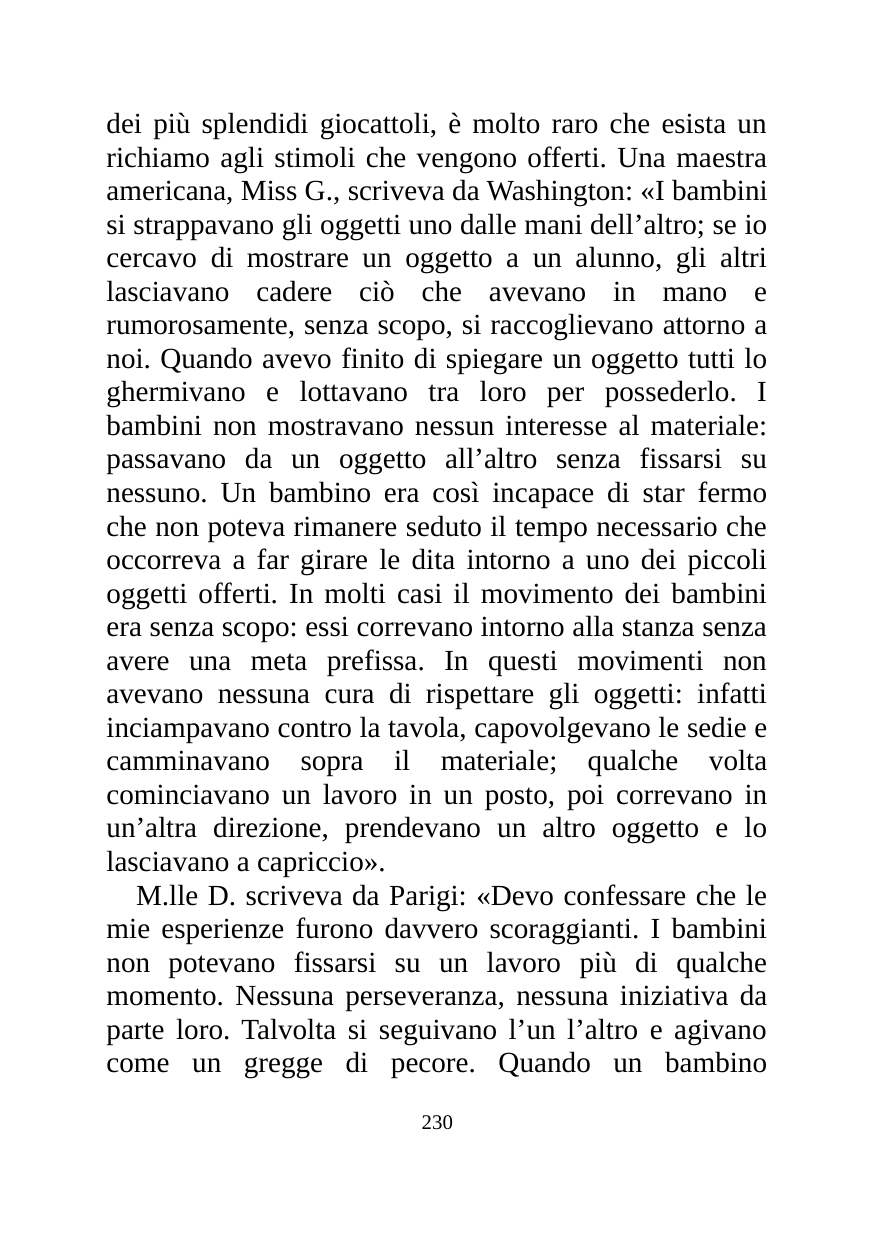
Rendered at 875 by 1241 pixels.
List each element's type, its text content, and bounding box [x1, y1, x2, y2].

text M.lle D. scriveva da Parigi: «Devo confessare che le mie esperienze furono davvero scoraggianti. I bambini non potevano fissarsi su un lavoro più di qualche momento. Nessuna perseveranza, nessuna iniziativa da parte loro. Talvolta si seguivano l’un l’altro e agivano come un gregge di pecore. Quando un bambino [106, 878, 768, 1079]
text dei più splendidi giocattoli, è molto raro che esista un richiamo agli stimoli che vengono offerti. Una maestra americana, Miss G., scriveva da Washington: «I bambini si strappavano gli oggetti uno dalle mani dell’altro; se io cercavo di mostrare un oggetto a un alunno, gli altri lasciavano cadere ciò che avevano in mano e rumorosamente, senza scopo, si raccoglievano attorno a noi. Quando avevo finito di spiegare un oggetto tutti lo ghermivano e lottavano tra loro per possederlo. I bambini non mostravano nessun interesse al materiale: passavano da un oggetto all’altro senza fissarsi su nessuno. Un bambino era così incapace di star fermo che non poteva rimanere seduto il tempo necessario che occorreva a far girare le dita intorno a uno dei piccoli oggetti offerti. In molti casi il movimento dei bambini era senza scopo: essi correvano intorno alla stanza senza avere una meta prefissa. In questi movimenti non avevano nessuna cura di rispettare gli oggetti: infatti inciampavano contro la tavola, capovolgevano le sedie e camminavano sopra il materiale; qualche volta cominciavano un lavoro in un posto, poi correvano in un’altra direzione, prendevano un altro oggetto e lo lasciavano a capriccio». [106, 106, 768, 878]
